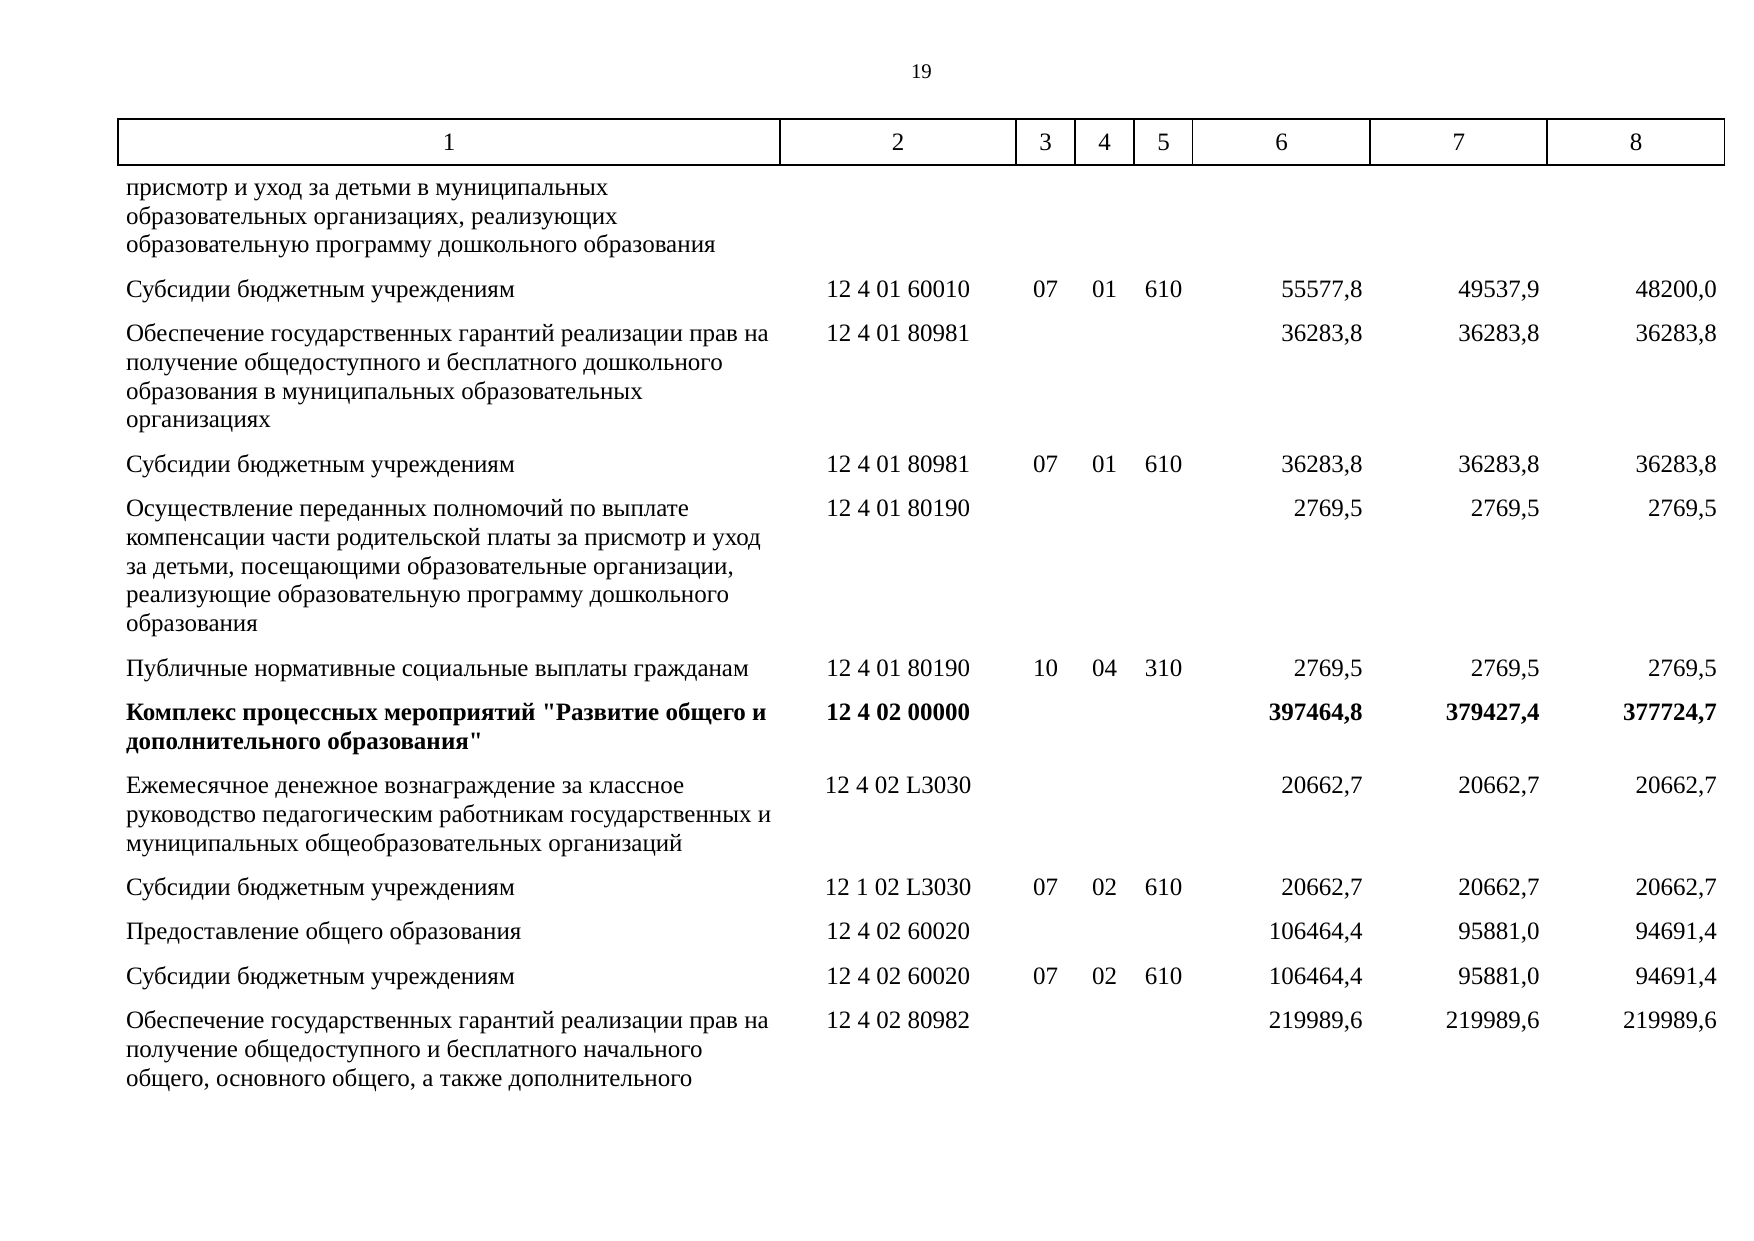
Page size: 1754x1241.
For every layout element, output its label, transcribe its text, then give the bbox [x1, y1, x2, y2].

table_header [1193, 120, 1369, 164]
table_cell [1075, 909, 1134, 953]
table_cell 12 4 01 80981 [780, 310, 1016, 441]
table_header 2 [788, 128, 1008, 156]
table_cell 379427,4 [1370, 689, 1547, 762]
table_cell 12 4 02 60020 [780, 909, 1016, 953]
table_cell Обеспечение государственных гарантий реализации прав на получение общедоступного и бесплатного начального общего, основного общего, а также дополнительного [118, 997, 780, 1099]
table_cell Ежемесячное денежное вознаграждение за классное руководство педагогическим работникам государственных и муниципальных общеобразовательных организаций [118, 762, 780, 864]
table_cell 12 4 02 00000 [780, 689, 1016, 762]
table_cell [1134, 762, 1193, 864]
table_cell 610 [1134, 864, 1193, 908]
table_header [1017, 120, 1074, 164]
table_header [1135, 120, 1192, 164]
table_cell Субсидии бюджетным учреждениям [118, 441, 780, 485]
table_header 4 [1083, 128, 1126, 156]
table_cell присмотр и уход за детьми в муниципальных образовательных организациях, реализующих образовательную программу дошкольного образования [118, 166, 780, 266]
table_cell Публичные нормативные социальные выплаты гражданам [118, 645, 780, 689]
table_cell [1134, 689, 1193, 762]
table_cell 07 [1016, 266, 1075, 310]
table_cell 12 4 01 60010 [780, 266, 1016, 310]
table_cell [1193, 166, 1370, 266]
table_cell [1134, 909, 1193, 953]
table_cell [1075, 689, 1134, 762]
table_cell 106464,4 [1193, 953, 1370, 997]
table_cell [1075, 997, 1134, 1099]
table_cell 2769,5 [1370, 645, 1547, 689]
table_cell 2769,5 [1547, 645, 1724, 689]
table_cell 20662,7 [1370, 762, 1547, 864]
table_cell 2769,5 [1370, 485, 1547, 645]
table_cell 95881,0 [1370, 909, 1547, 953]
table_cell 219989,6 [1370, 997, 1547, 1099]
table_cell [1016, 909, 1075, 953]
table_cell 610 [1134, 441, 1193, 485]
table_cell 2769,5 [1193, 645, 1370, 689]
table_cell [1134, 485, 1193, 645]
table_cell 12 4 01 80190 [780, 645, 1016, 689]
table_cell [1075, 485, 1134, 645]
table_cell 36283,8 [1547, 441, 1724, 485]
table_header 7 [1378, 128, 1539, 156]
table_cell 36283,8 [1370, 441, 1547, 485]
table_cell Обеспечение государственных гарантий реализации прав на получение общедоступного и бесплатного дошкольного образования в муниципальных образовательных организациях [118, 310, 780, 441]
table_cell 36283,8 [1547, 310, 1724, 441]
table_header 8 [1555, 128, 1716, 156]
table_cell Комплекс процессных мероприятий "Развитие общего и дополнительного образования" [118, 689, 780, 762]
table_cell 12 4 02 L3030 [780, 762, 1016, 864]
table_cell 106464,4 [1193, 909, 1370, 953]
table_cell 610 [1134, 953, 1193, 997]
table_cell 01 [1075, 266, 1134, 310]
table_cell 95881,0 [1370, 953, 1547, 997]
table_cell [1547, 166, 1724, 266]
table_cell 07 [1016, 864, 1075, 908]
table_cell [1075, 762, 1134, 864]
table_cell Осуществление переданных полномочий по выплате компенсации части родительской платы за присмотр и уход за детьми, посещающими образовательные организации, реализующие образовательную программу дошкольного образования [118, 485, 780, 645]
table_cell [780, 166, 1016, 266]
table_cell Субсидии бюджетным учреждениям [118, 864, 780, 908]
table_cell Предоставление общего образования [118, 909, 780, 953]
table_cell 10 [1016, 645, 1075, 689]
table_cell 36283,8 [1193, 441, 1370, 485]
table_cell 20662,7 [1193, 864, 1370, 908]
table_cell 397464,8 [1193, 689, 1370, 762]
table_header [1371, 120, 1546, 164]
table_cell 219989,6 [1193, 997, 1370, 1099]
table_cell [1016, 485, 1075, 645]
table_cell 12 1 02 L3030 [780, 864, 1016, 908]
table_cell 04 [1075, 645, 1134, 689]
table_cell 48200,0 [1547, 266, 1724, 310]
table_cell 36283,8 [1193, 310, 1370, 441]
table_cell 12 4 01 80981 [780, 441, 1016, 485]
table_header 6 [1201, 128, 1362, 156]
table_cell 07 [1016, 441, 1075, 485]
table_cell [1016, 689, 1075, 762]
table_cell 310 [1134, 645, 1193, 689]
table_cell Субсидии бюджетным учреждениям [118, 953, 780, 997]
table_cell 94691,4 [1547, 909, 1724, 953]
table_cell 2769,5 [1193, 485, 1370, 645]
table_cell [1075, 310, 1134, 441]
table_cell 12 4 02 60020 [780, 953, 1016, 997]
table_cell 20662,7 [1547, 762, 1724, 864]
table_cell 55577,8 [1193, 266, 1370, 310]
table_cell [1016, 997, 1075, 1099]
table_cell [1370, 166, 1547, 266]
table_cell 12 4 02 80982 [780, 997, 1016, 1099]
table_cell Субсидии бюджетным учреждениям [118, 266, 780, 310]
table_cell 49537,9 [1370, 266, 1547, 310]
table_cell 36283,8 [1370, 310, 1547, 441]
table_cell 12 4 01 80190 [780, 485, 1016, 645]
table_header [1076, 120, 1133, 164]
table_cell 20662,7 [1547, 864, 1724, 908]
table_cell 377724,7 [1547, 689, 1724, 762]
table_cell 20662,7 [1370, 864, 1547, 908]
table_cell [1016, 310, 1075, 441]
table_cell 610 [1134, 266, 1193, 310]
table_cell 02 [1075, 864, 1134, 908]
table_cell 02 [1075, 953, 1134, 997]
table_header 3 [1024, 128, 1067, 156]
table_cell 219989,6 [1547, 997, 1724, 1099]
table_cell 2769,5 [1547, 485, 1724, 645]
table_cell 94691,4 [1547, 953, 1724, 997]
table_header [781, 120, 1015, 164]
table_cell 07 [1016, 953, 1075, 997]
table_cell [1134, 310, 1193, 441]
table_cell 01 [1075, 441, 1134, 485]
table_header [119, 120, 779, 164]
table_cell 20662,7 [1193, 762, 1370, 864]
table_header 5 [1142, 128, 1185, 156]
table_cell [1134, 166, 1193, 266]
table_header 1 [126, 128, 772, 156]
table_cell [1134, 997, 1193, 1099]
table_header [1548, 120, 1724, 164]
table_cell [1016, 166, 1075, 266]
table_cell [1016, 762, 1075, 864]
table_cell [1075, 166, 1134, 266]
